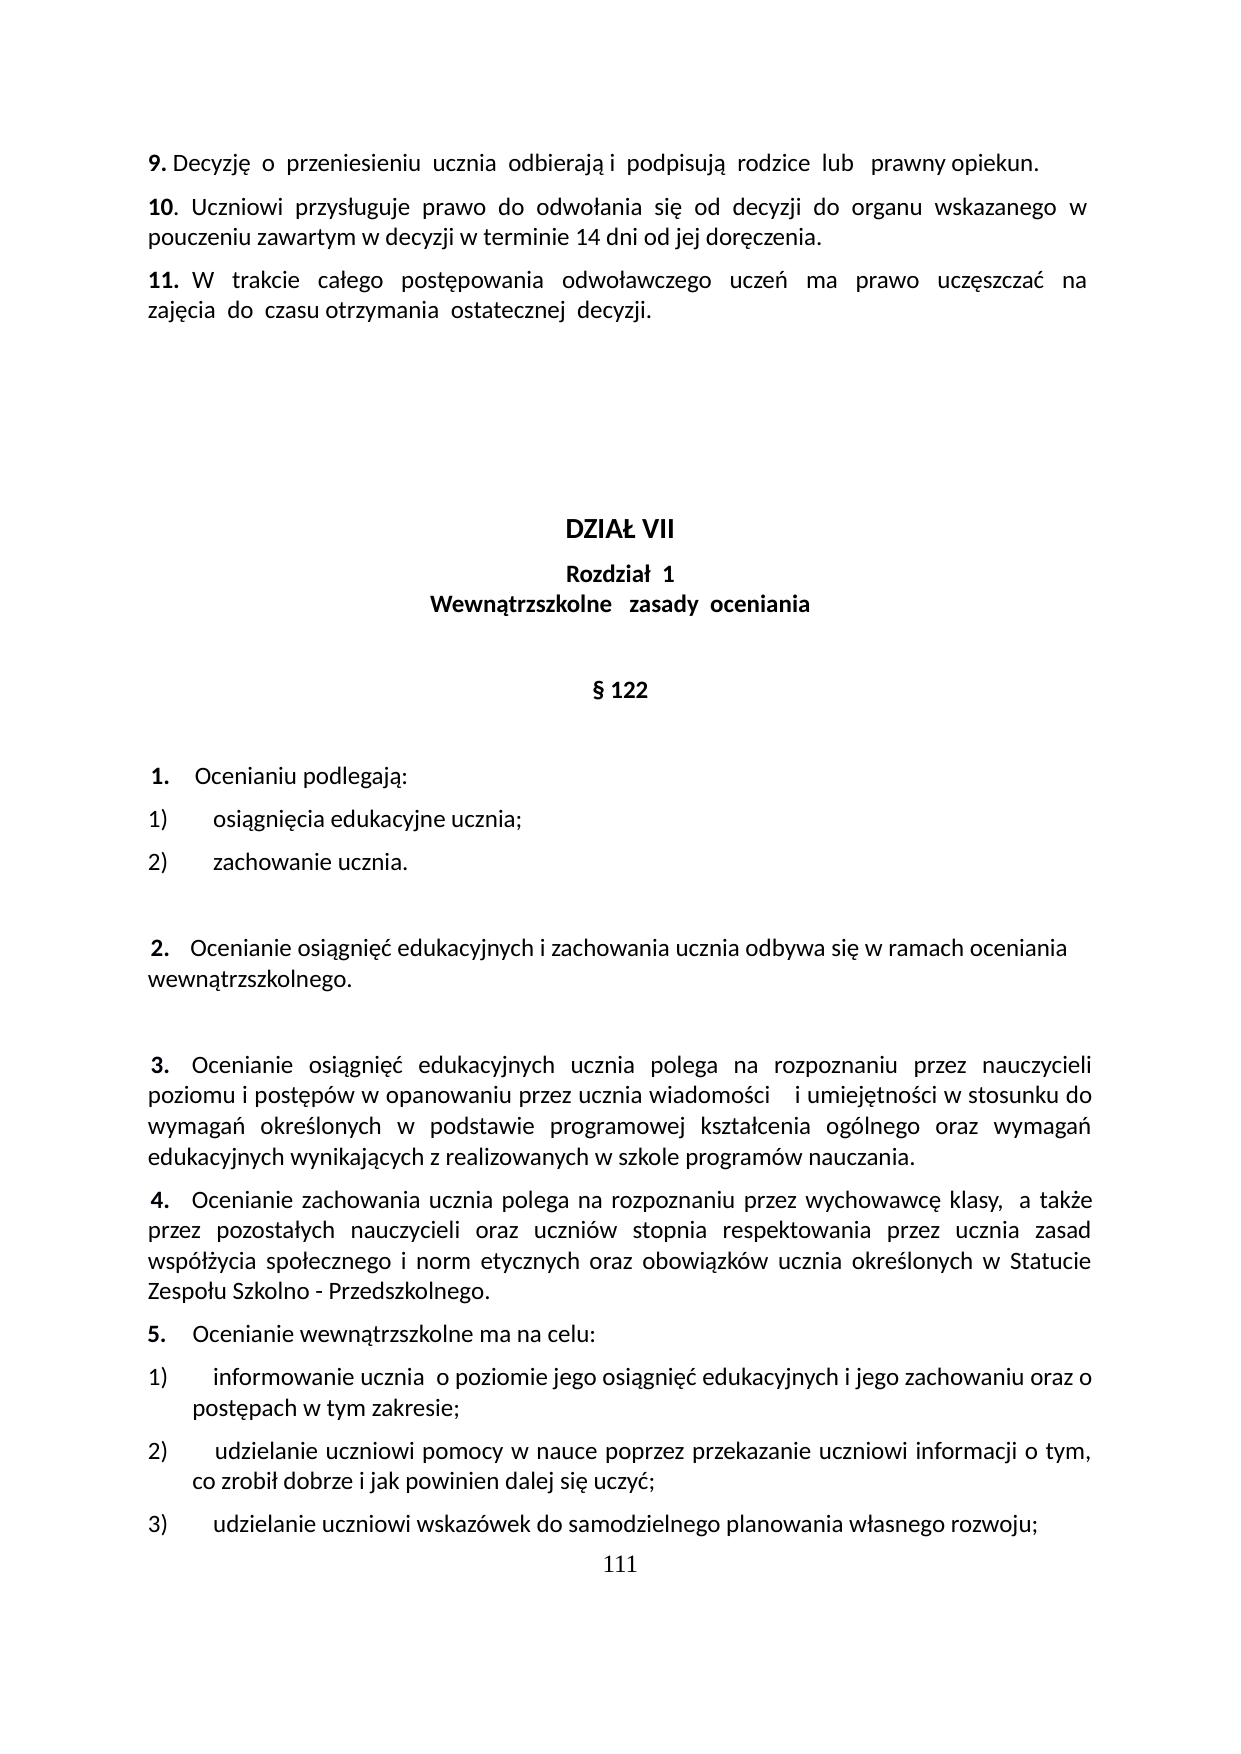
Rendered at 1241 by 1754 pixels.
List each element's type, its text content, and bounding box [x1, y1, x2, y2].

text 2. Ocenianie osiągnięć edukacyjnych i zachowania ucznia odbywa się w ramach oceniania wewnątrzszkolnego. [148, 933, 1093, 994]
text 2) udzielanie uczniowi pomocy w nauce poprzez przekazanie uczniowi informacji o tym, co zrobił dobrze i jak powinien dalej się uczyć; [148, 1435, 1093, 1496]
text 11. W trakcie całego postępowania odwoławczego uczeń ma prawo uczęszczać na zajęcia do czasu otrzymania ostatecznej decyzji. [148, 264, 1093, 325]
text 2) zachowanie ucznia. [148, 847, 1093, 877]
text 1) osiągnięcia edukacyjne ucznia; [148, 803, 1093, 834]
text DZIAŁ VII [148, 510, 1093, 545]
text 1) informowanie ucznia o poziomie jego osiągnięć edukacyjnych i jego zachowaniu oraz o postępach w tym zakresie; [148, 1361, 1093, 1422]
text 9. Decyzję o przeniesieniu ucznia odbierają i podpisują rodzice lub prawny opiekun. [148, 148, 1093, 178]
text 3) udzielanie uczniowi wskazówek do samodzielnego planowania własnego rozwoju; [148, 1508, 1093, 1539]
text 5. Ocenianie wewnątrzszkolne ma na celu: [147, 1318, 1093, 1349]
text Rozdział 1 Wewnątrzszkolne zasady oceniania [148, 558, 1093, 619]
text 10. Uczniowi przysługuje prawo do odwołania się od decyzji do organu wskazanego w pouczeniu zawartym w decyzji w terminie 14 dni od jej doręczenia. [148, 191, 1093, 252]
text 1. Ocenianiu podlegają: [148, 761, 1093, 791]
text 3. Ocenianie osiągnięć edukacyjnych ucznia polega na rozpoznaniu przez nauczycieli poziomu i postępów w opanowaniu przez ucznia wiadomości i umiejętności w stosunku do wymagań określonych w podstawie programowej kształcenia ogólnego oraz wymagań edukacyjnych wynikających z realizowanych w szkole programów nauczania. [148, 1049, 1093, 1171]
text 4. Ocenianie zachowania ucznia polega na rozpoznaniu przez wychowawcę klasy, a także przez pozostałych nauczycieli oraz uczniów stopnia respektowania przez ucznia zasad współżycia społecznego i norm etycznych oraz obowiązków ucznia określonych w Statucie Zespołu Szkolno - Przedszkolnego. [148, 1184, 1093, 1306]
text § 122 [148, 674, 1093, 705]
